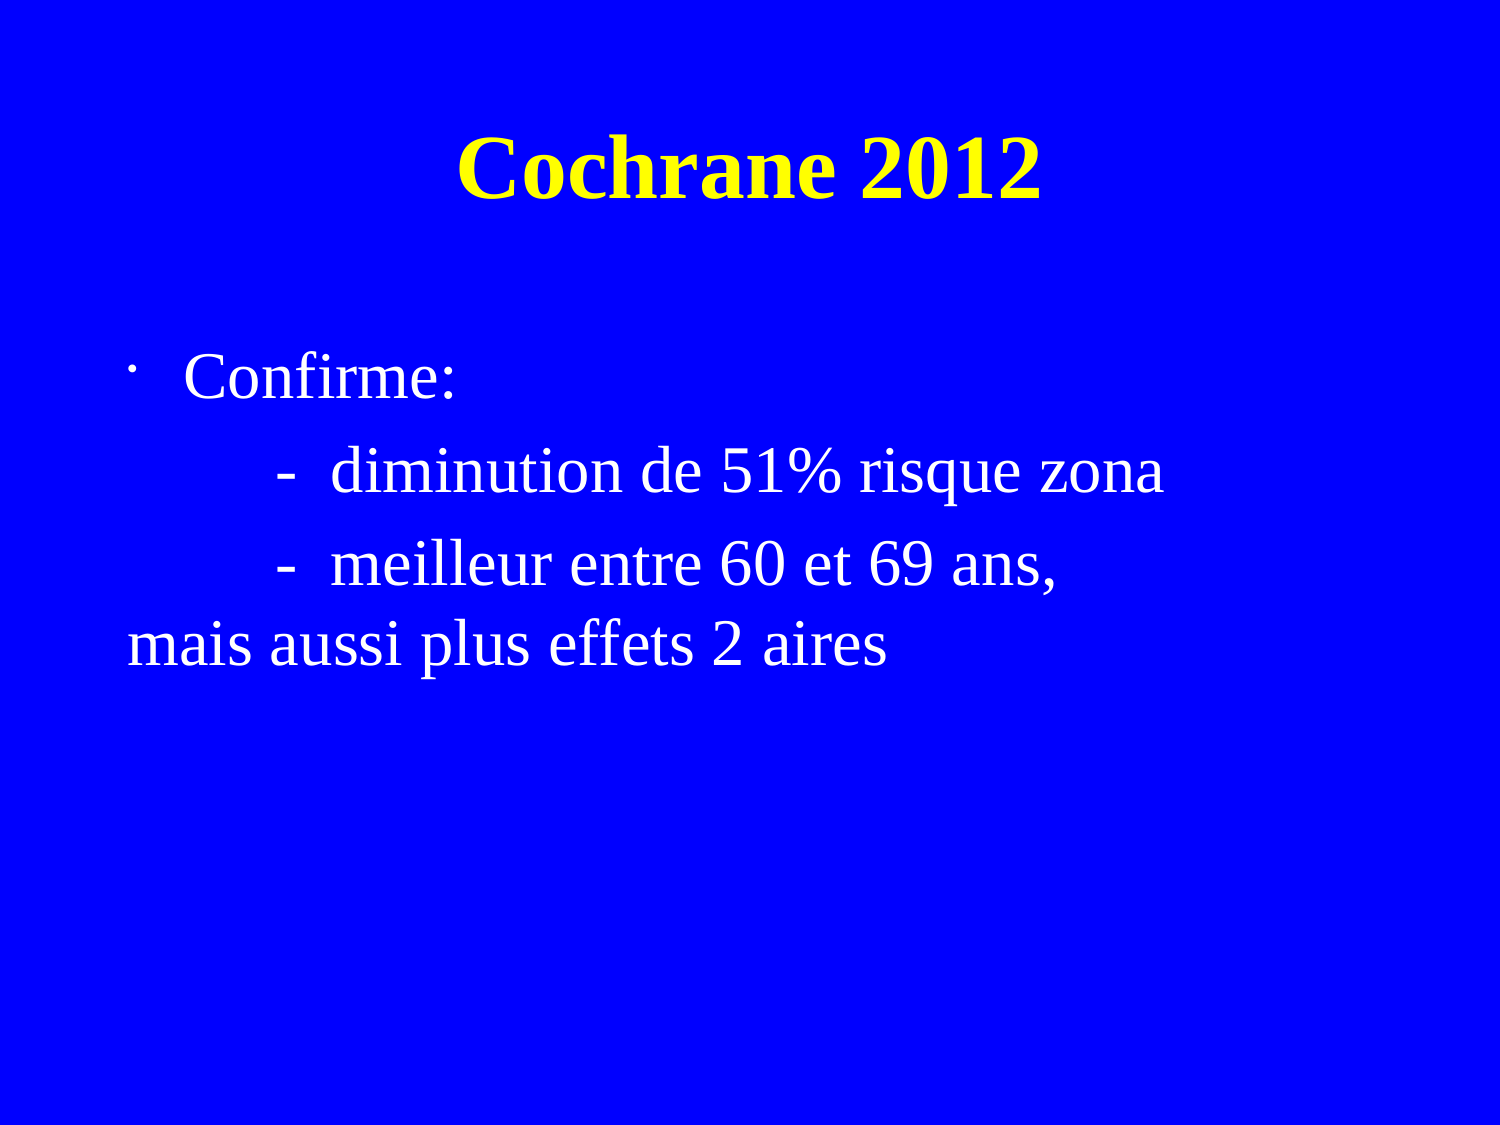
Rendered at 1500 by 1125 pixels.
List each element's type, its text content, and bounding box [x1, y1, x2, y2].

title Cochrane 2012 [112, 99, 1388, 288]
list Confirme: - diminution de 51% risque zona - meilleur entre 60 et 69 ans, mais aussi plus effets 2 aires [112, 324, 1388, 1000]
